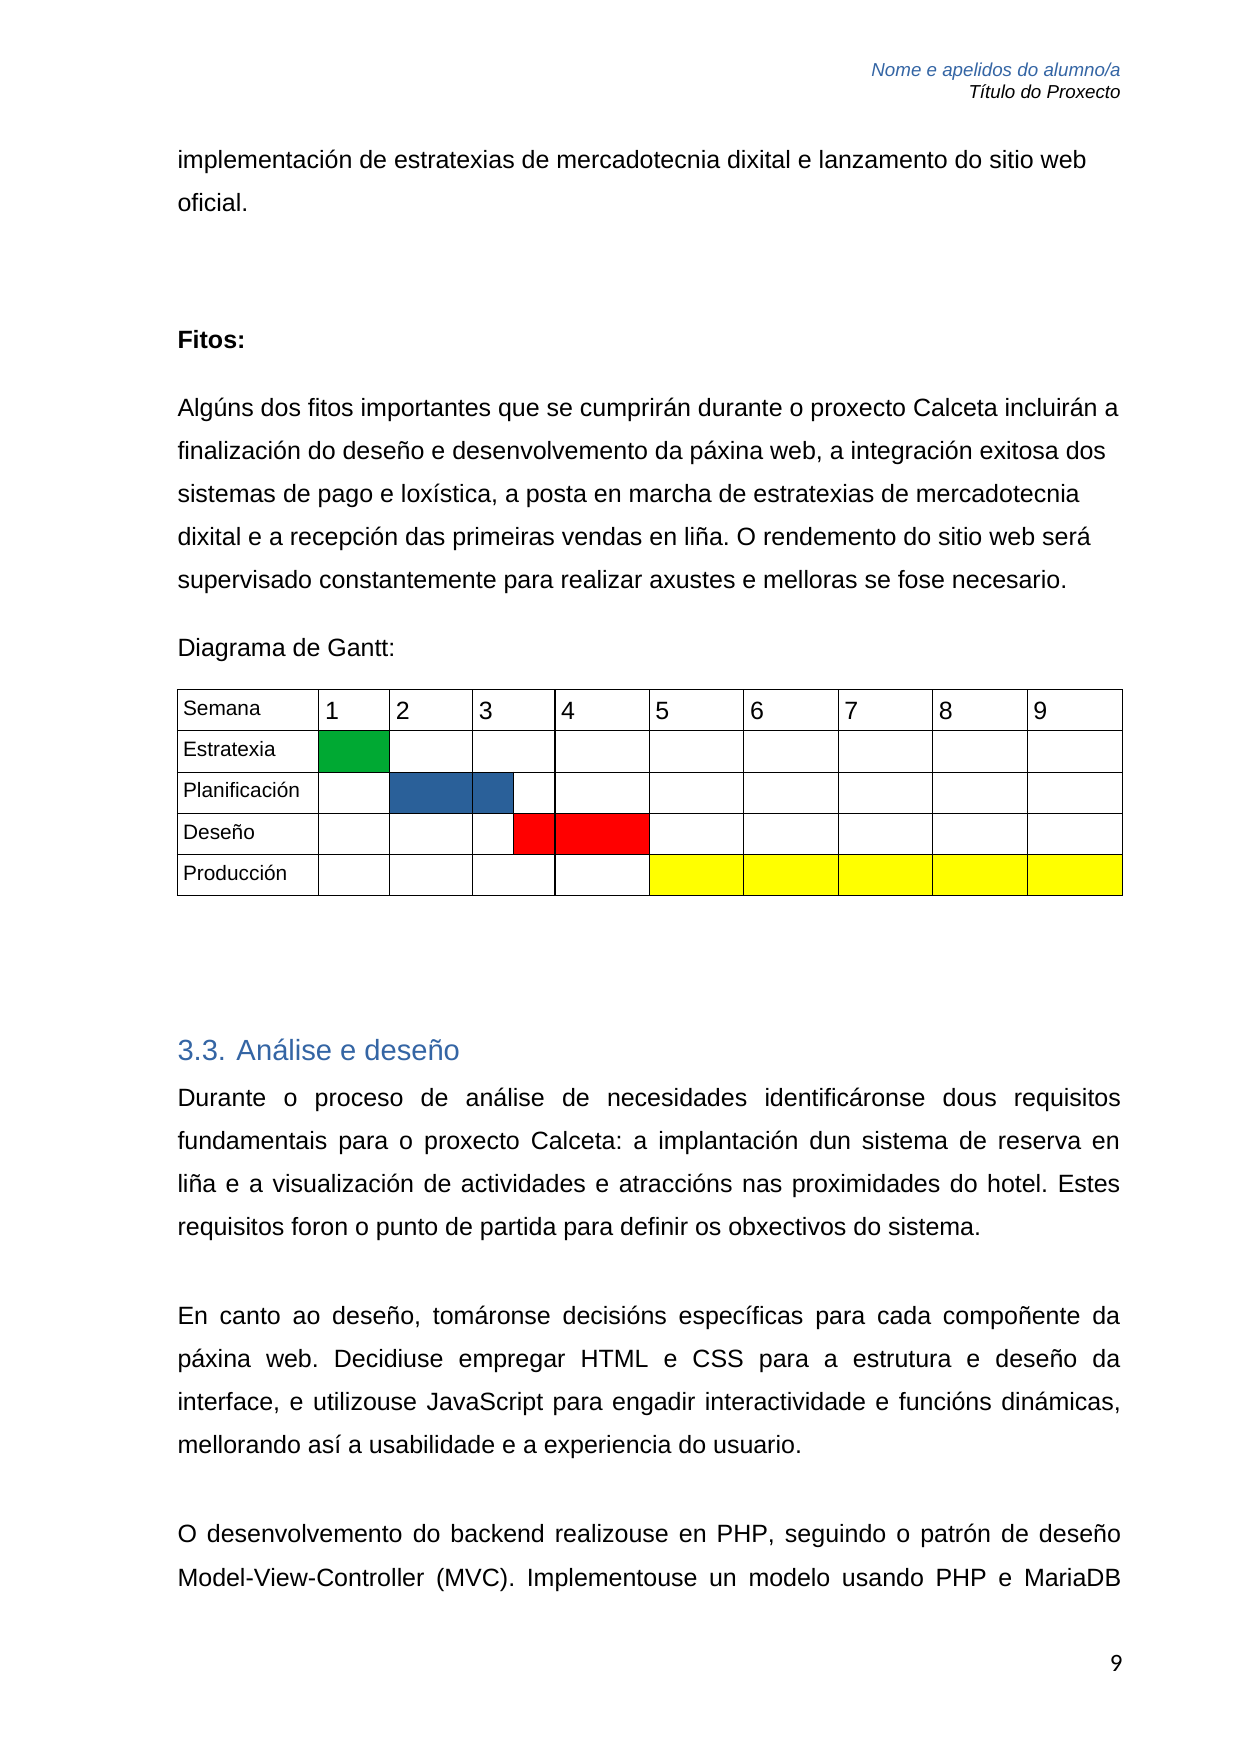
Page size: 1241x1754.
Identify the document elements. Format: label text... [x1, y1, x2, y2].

table_cell Estratexia [178, 731, 318, 772]
table_cell Planificación [178, 773, 318, 813]
table_cell [390, 731, 472, 772]
table_cell [390, 773, 472, 813]
table_cell [839, 773, 932, 813]
table_cell [744, 855, 838, 895]
table_cell [744, 814, 838, 854]
table_header 6 [744, 690, 838, 730]
table_cell [1028, 855, 1122, 895]
text Algúns dos fitos importantes que se cumprirán durante o proxecto Calceta incluirán a finalización do deseño e desenvolvemento da páxina web, a integración exitosa dos sistemas de pago e loxística, a posta en marcha de estratexias de mercadotecnia dixital e a recepción das primeiras vendas en liña. O rendemento do sitio web será supervisado constantemente para realizar axustes e melloras se fose necesario. [177, 393, 1122, 594]
table_cell Deseño [178, 814, 318, 854]
table_cell [556, 773, 649, 813]
table_cell [650, 814, 743, 854]
text En canto ao deseño, tomáronse decisións específicas para cada compoñente da páxina web. Decidiuse empregar HTML e CSS para a estrutura e deseño da interface, e utilizouse JavaScript para engadir interactividade e funcións dinámicas, mellorando así a usabilidade e a experiencia do usuario. [177, 1301, 1122, 1459]
table_cell [473, 773, 513, 813]
table_cell [933, 814, 1027, 854]
table_cell [390, 814, 472, 854]
table_header Semana [178, 690, 318, 730]
table_cell [319, 855, 389, 895]
table_header 2 [390, 690, 472, 730]
subtitle Análise e deseño [177, 1033, 1122, 1066]
table_header 4 [556, 690, 649, 730]
table_cell [839, 814, 932, 854]
table_header 9 [1028, 690, 1122, 730]
table_cell [556, 814, 649, 854]
table_header 1 [319, 690, 389, 730]
text O desenvolvemento do backend realizouse en PHP, seguindo o patrón de deseño Model-View-Controller (MVC). Implementouse un modelo usando PHP e MariaDB [177, 1519, 1122, 1591]
table_cell [650, 773, 743, 813]
text implementación de estratexias de mercadotecnia dixital e lanzamento do sitio web oficial. [177, 145, 1122, 217]
text Diagrama de Gantt: [177, 633, 1122, 662]
table_cell [473, 855, 554, 895]
table_cell [839, 731, 932, 772]
text Durante o proceso de análise de necesidades identificáronse dous requisitos fundamentais para o proxecto Calceta: a implantación dun sistema de reserva en liña e a visualización de actividades e atraccións nas proximidades do hotel. Estes requisitos foron o punto de partida para definir os obxectivos do sistema. [177, 1083, 1122, 1241]
table_header 8 [933, 690, 1027, 730]
table_cell [933, 731, 1027, 772]
table_cell [514, 814, 554, 854]
table_cell [744, 773, 838, 813]
table_cell [933, 773, 1027, 813]
table_cell [744, 731, 838, 772]
table_cell [1028, 731, 1122, 772]
table_cell [933, 855, 1027, 895]
table_cell [514, 773, 554, 813]
table_header 7 [839, 690, 932, 730]
table_cell [1028, 814, 1122, 854]
table_cell Producción [178, 855, 318, 895]
table_cell [556, 731, 649, 772]
table_header 5 [650, 690, 743, 730]
table_cell [556, 855, 649, 895]
table_cell [1028, 773, 1122, 813]
table_cell [839, 855, 932, 895]
table_cell [390, 855, 472, 895]
table_header 3 [473, 690, 554, 730]
text Fitos: [177, 325, 1122, 353]
table_cell [319, 731, 389, 772]
table_cell [319, 773, 389, 813]
table_cell [319, 814, 389, 854]
table_cell [473, 814, 513, 854]
table_cell [650, 731, 743, 772]
table_cell [473, 731, 554, 772]
table_cell [650, 855, 743, 895]
